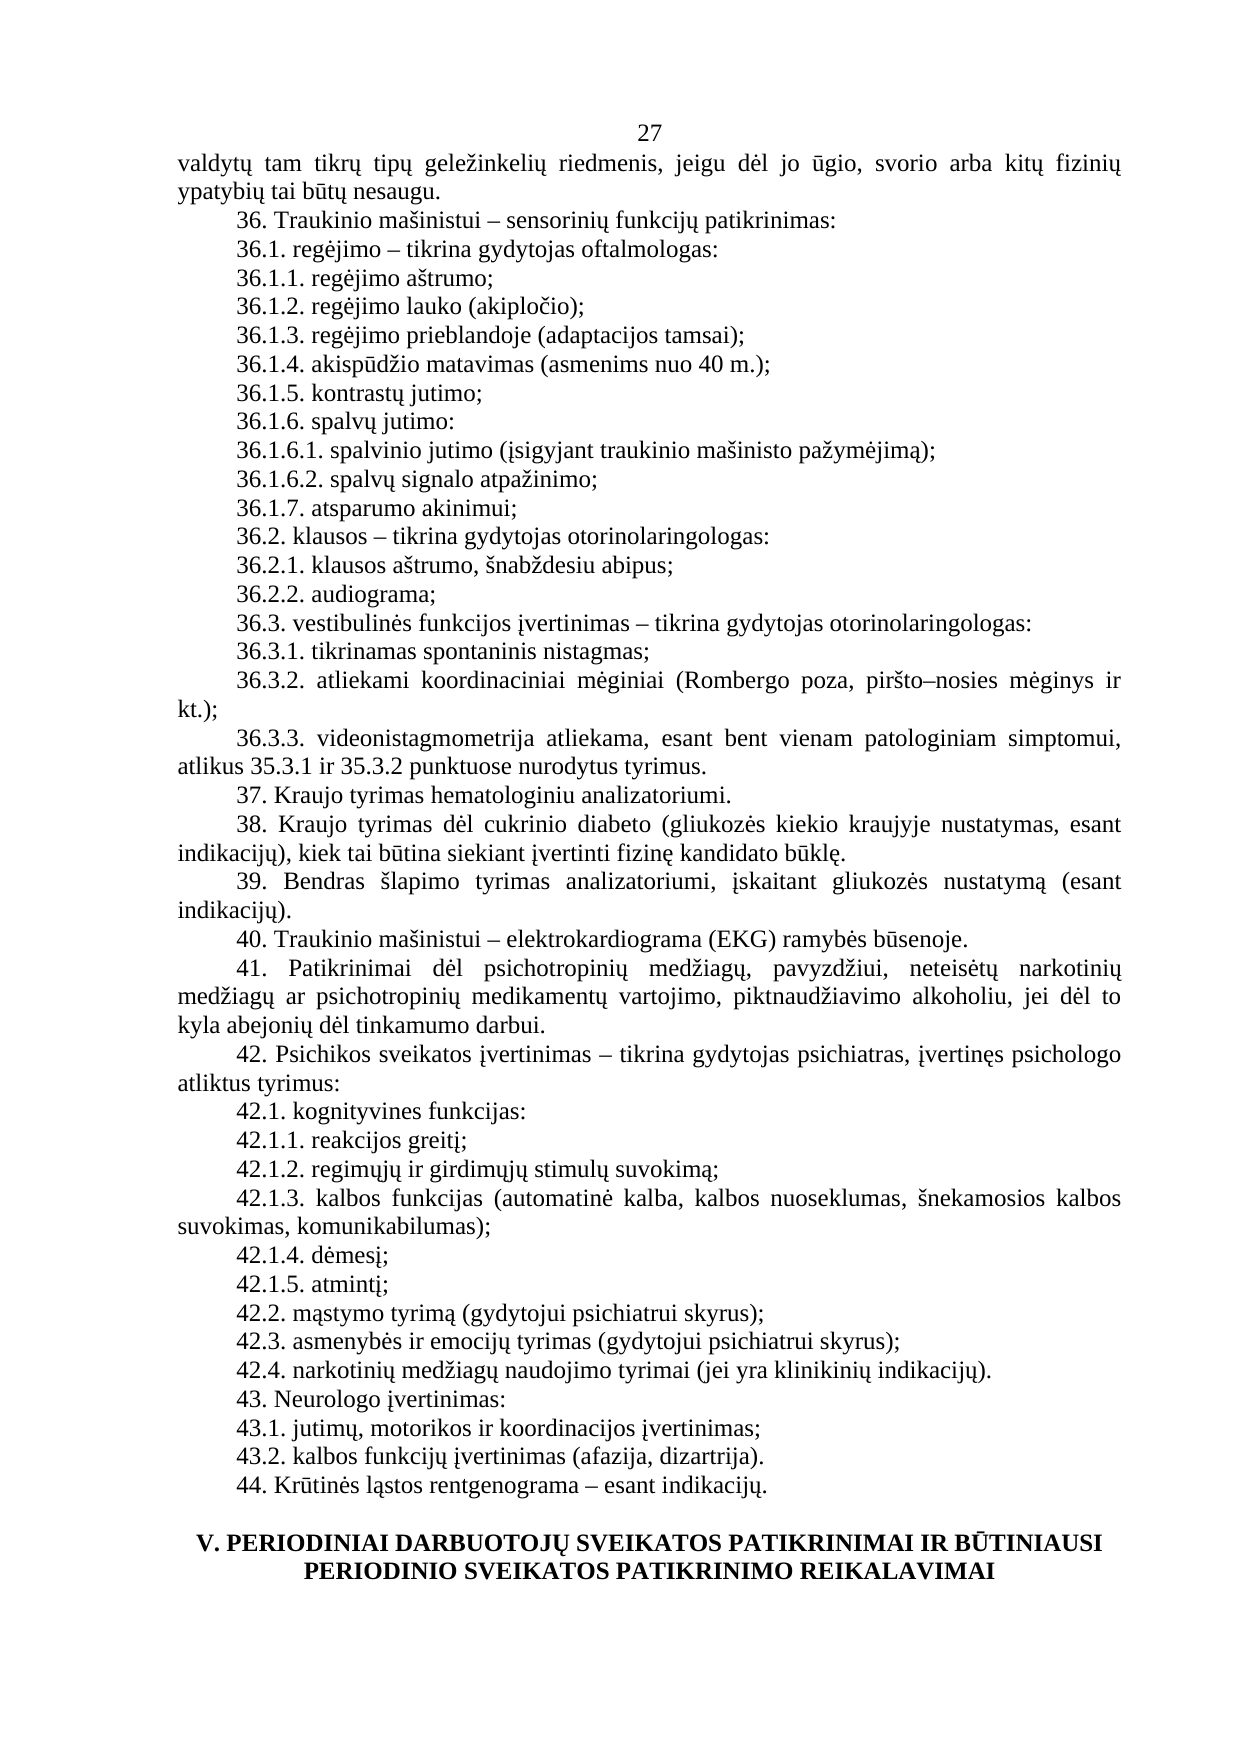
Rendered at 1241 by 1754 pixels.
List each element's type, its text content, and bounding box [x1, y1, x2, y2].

text V. PERIODINIAI DARBUOTOJŲ SVEIKATOS PATIKRINIMAI IR BŪTINIAUSI PERIODINIO SVEIKATOS PATIKRINIMO REIKALAVIMAI [177, 1528, 1122, 1585]
text 36.1.1. regėjimo aštrumo; [177, 263, 1122, 291]
text 43. Neurologo įvertinimas: [177, 1384, 1122, 1413]
text 36.1.6. spalvų jutimo: [177, 406, 1122, 435]
text 44. Krūtinės ląstos rentgenograma – esant indikacijų. [177, 1470, 1122, 1499]
text 36.1.3. regėjimo prieblandoje (adaptacijos tamsai); [177, 320, 1122, 349]
text 36.2. klausos – tikrina gydytojas otorinolaringologas: [177, 521, 1122, 550]
text 42.1.3. kalbos funkcijas (automatinė kalba, kalbos nuoseklumas, šnekamosios kalbos suvokimas, komunikabilumas); [177, 1183, 1122, 1240]
text 40. Traukinio mašinistui – elektrokardiograma (EKG) ramybės būsenoje. [177, 924, 1122, 953]
text 36.1.2. regėjimo lauko (akipločio); [177, 291, 1122, 320]
text 42.3. asmenybės ir emocijų tyrimas (gydytojui psichiatrui skyrus); [177, 1326, 1122, 1355]
text 36.1.4. akispūdžio matavimas (asmenims nuo 40 m.); [177, 349, 1122, 378]
text 36.1.6.1. spalvinio jutimo (įsigyjant traukinio mašinisto pažymėjimą); [177, 435, 1122, 464]
text 36.2.2. audiograma; [177, 579, 1122, 608]
text 36.3. vestibulinės funkcijos įvertinimas – tikrina gydytojas otorinolaringologas: [177, 608, 1122, 636]
text 37. Kraujo tyrimas hematologiniu analizatoriumi. [177, 780, 1122, 809]
text 36.2.1. klausos aštrumo, šnabždesiu abipus; [177, 550, 1122, 579]
text 42. Psichikos sveikatos įvertinimas – tikrina gydytojas psichiatras, įvertinęs psichologo atliktus tyrimus: [177, 1039, 1122, 1096]
text 42.1.5. atmintį; [177, 1269, 1122, 1298]
text 42.1. kognityvines funkcijas: [177, 1096, 1122, 1125]
text 43.2. kalbos funkcijų įvertinimas (afazija, dizartrija). [177, 1441, 1122, 1470]
text 42.2. mąstymo tyrimą (gydytojui psichiatrui skyrus); [177, 1298, 1122, 1326]
text 41. Patikrinimai dėl psichotropinių medžiagų, pavyzdžiui, neteisėtų narkotinių medžiagų ar psichotropinių medikamentų vartojimo, piktnaudžiavimo alkoholiu, jei dėl to kyla abejonių dėl tinkamumo darbui. [177, 953, 1122, 1039]
text 36.3.2. atliekami koordinaciniai mėginiai (Rombergo poza, piršto–nosies mėginys ir kt.); [177, 665, 1122, 723]
text 36. Traukinio mašinistui – sensorinių funkcijų patikrinimas: [177, 205, 1122, 234]
text 36.1.7. atsparumo akinimui; [177, 493, 1122, 521]
text 36.1. regėjimo – tikrina gydytojas oftalmologas: [177, 234, 1122, 263]
text 42.1.2. regimųjų ir girdimųjų stimulų suvokimą; [177, 1154, 1122, 1183]
text 36.3.1. tikrinamas spontaninis nistagmas; [177, 636, 1122, 665]
text 42.4. narkotinių medžiagų naudojimo tyrimai (jei yra klinikinių indikacijų). [177, 1355, 1122, 1384]
text 42.1.4. dėmesį; [177, 1240, 1122, 1269]
text 43.1. jutimų, motorikos ir koordinacijos įvertinimas; [177, 1413, 1122, 1441]
text 38. Kraujo tyrimas dėl cukrinio diabeto (gliukozės kiekio kraujyje nustatymas, esant indikacijų), kiek tai būtina siekiant įvertinti fizinę kandidato būklę. [177, 809, 1122, 866]
text 36.1.5. kontrastų jutimo; [177, 378, 1122, 406]
text valdytų tam tikrų tipų geležinkelių riedmenis, jeigu dėl jo ūgio, svorio arba kitų fizinių ypatybių tai būtų nesaugu. [177, 148, 1122, 205]
text 39. Bendras šlapimo tyrimas analizatoriumi, įskaitant gliukozės nustatymą (esant indikacijų). [177, 866, 1122, 924]
text 36.1.6.2. spalvų signalo atpažinimo; [177, 464, 1122, 493]
text 42.1.1. reakcijos greitį; [177, 1125, 1122, 1154]
text 36.3.3. videonistagmometrija atliekama, esant bent vienam patologiniam simptomui, atlikus 35.3.1 ir 35.3.2 punktuose nurodytus tyrimus. [177, 723, 1122, 780]
